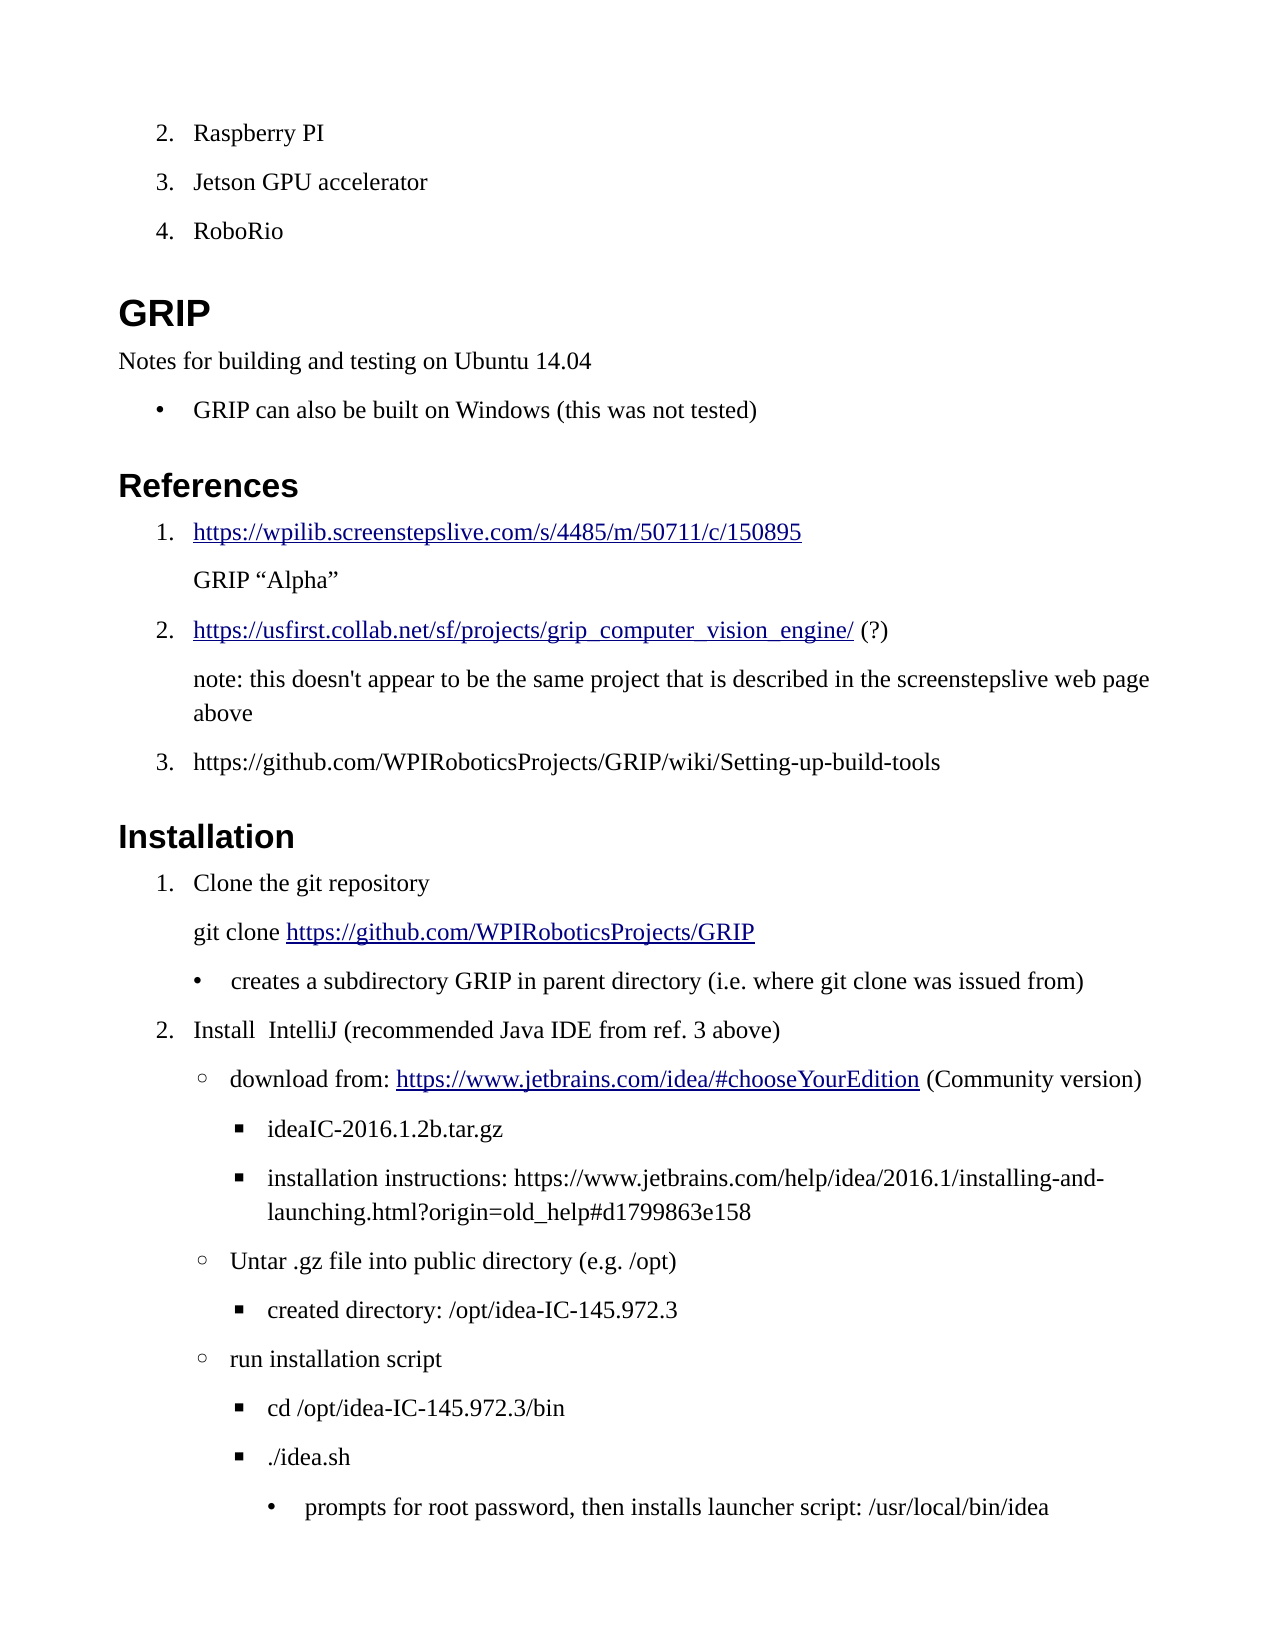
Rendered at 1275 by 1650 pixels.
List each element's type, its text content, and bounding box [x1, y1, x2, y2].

list Install IntelliJ (recommended Java IDE from ref. 3 above) [156, 1016, 1157, 1044]
list note: this doesn't appear to be the same project that is described in the screenstepslive web page above [156, 664, 1157, 727]
subtitle References [118, 465, 1157, 504]
list created directory: /opt/idea-IC-145.972.3 [229, 1295, 1157, 1324]
list Clone the git repository [156, 868, 1157, 897]
subtitle Installation [118, 817, 1157, 856]
list run installation script [192, 1344, 1157, 1373]
list installation instructions: https://www.jetbrains.com/help/idea/2016.1/installing-and-launching.html?origin=old_help#d1799863e158 [229, 1163, 1157, 1226]
list https://usfirst.collab.net/sf/projects/grip_computer_vision_engine/ (?) [156, 615, 1157, 643]
list cd /opt/idea-IC-145.972.3/bin [229, 1393, 1157, 1422]
text Notes for building and testing on Ubuntu 14.04 [118, 346, 1157, 375]
list ideaIC-2016.1.2b.tar.gz [229, 1114, 1157, 1142]
list ./idea.sh [229, 1442, 1157, 1471]
list Raspberry PI [156, 118, 1157, 147]
list GRIP can also be built on Windows (this was not tested) [156, 396, 1157, 424]
list creates a subdirectory GRIP in parent directory (i.e. where git clone was issued from) [193, 966, 1157, 995]
list https://github.com/WPIRoboticsProjects/GRIP/wiki/Setting-up-build-tools [156, 747, 1157, 776]
list RoboRio [156, 216, 1157, 245]
list download from: https://www.jetbrains.com/idea/#chooseYourEdition (Community version) [192, 1064, 1157, 1093]
list Jetson GPU accelerator [156, 167, 1157, 196]
list https://wpilib.screenstepslive.com/s/4485/m/50711/c/150895 [156, 517, 1157, 545]
list Untar .gz file into public directory (e.g. /opt) [192, 1246, 1157, 1275]
list git clone https://github.com/WPIRoboticsProjects/GRIP [156, 917, 1157, 946]
list prompts for root password, then installs launcher script: /usr/local/bin/idea [267, 1492, 1157, 1520]
subtitle GRIP [118, 290, 1157, 334]
list GRIP “Alpha” [156, 566, 1157, 594]
